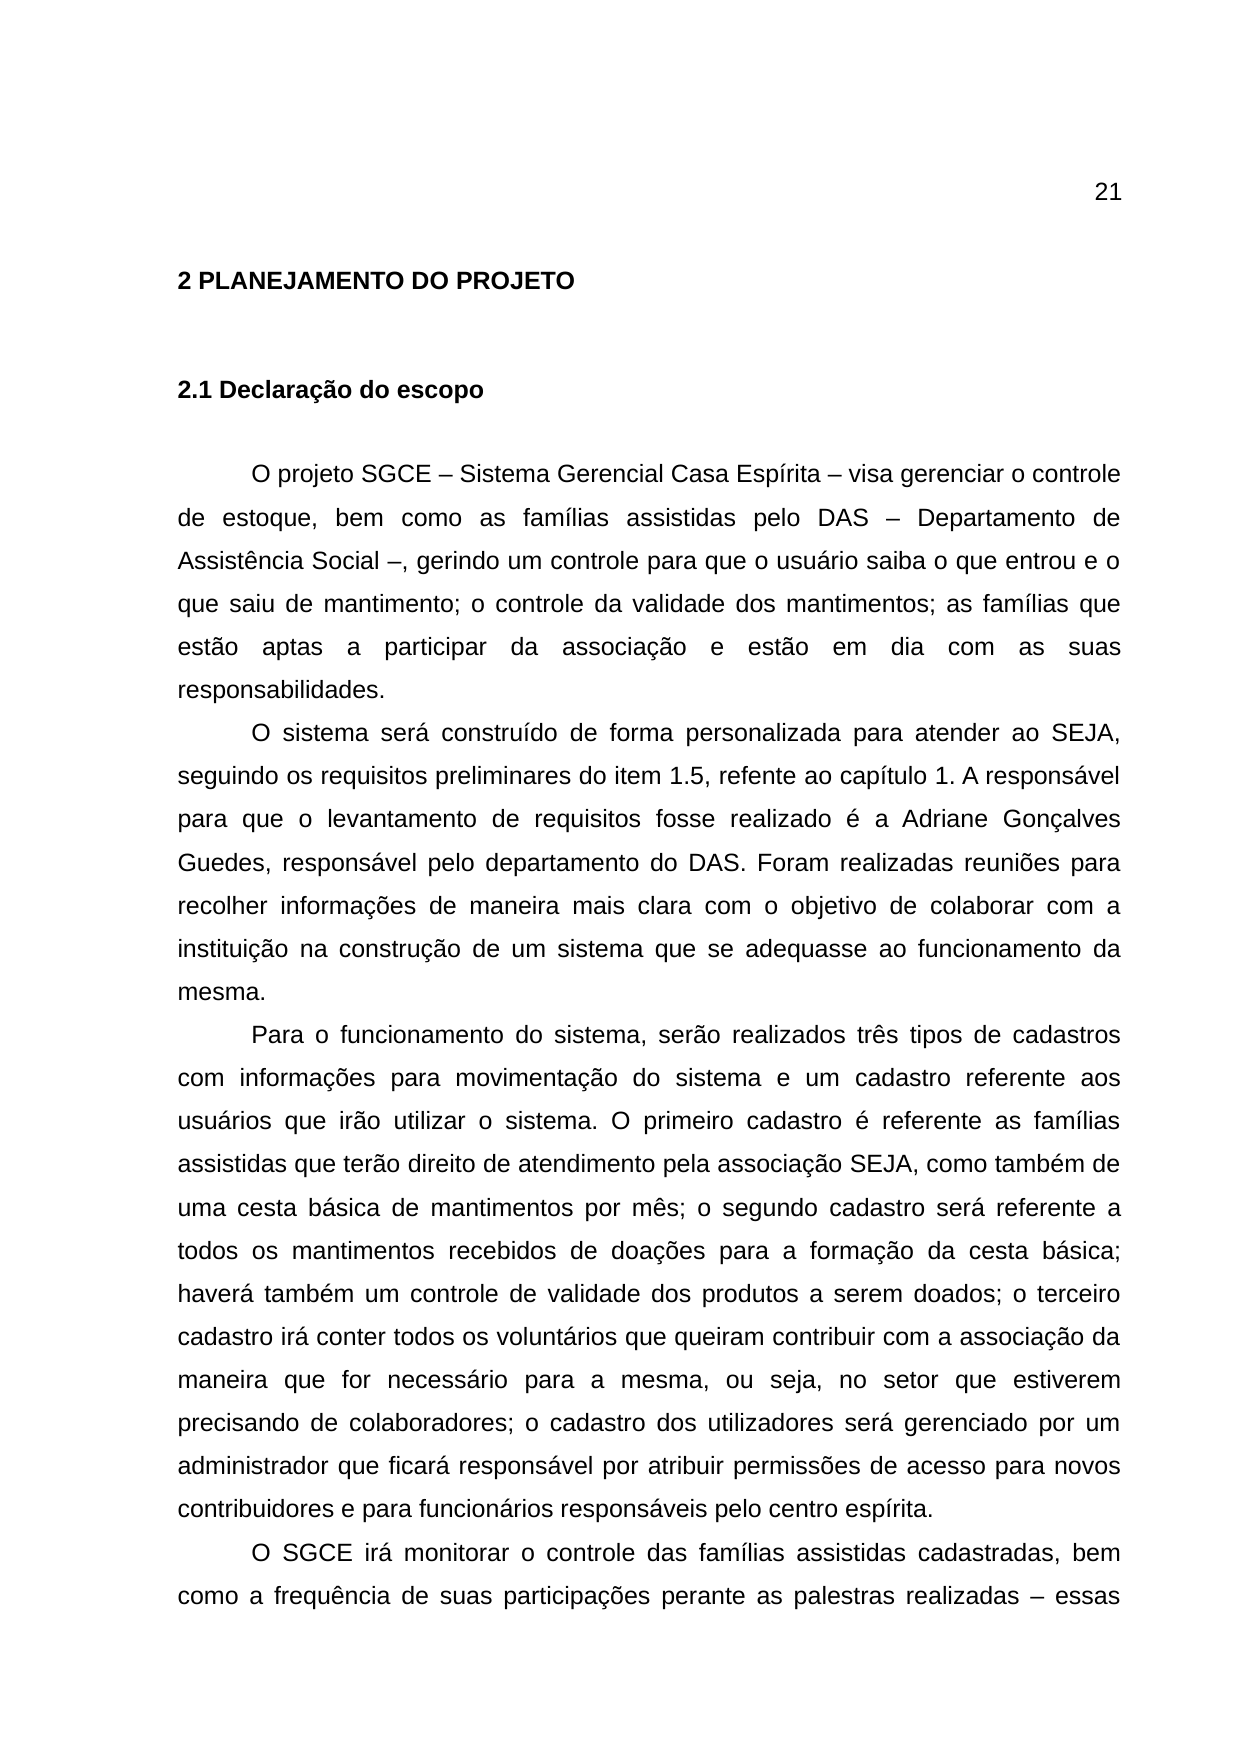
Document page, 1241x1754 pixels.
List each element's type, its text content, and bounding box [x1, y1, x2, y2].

subtitle 2 PLANEJAMENTO DO PROJETO [177, 266, 1122, 294]
text O SGCE irá monitorar o controle das famílias assistidas cadastradas, bem como a frequência de suas participações perante as palestras realizadas – essas [177, 1538, 1122, 1609]
subtitle 2.1 Declaração do escopo [177, 375, 1122, 404]
text O sistema será construído de forma personalizada para atender ao SEJA, seguindo os requisitos preliminares do item 1.5, refente ao capítulo 1. A responsável para que o levantamento de requisitos fosse realizado é a Adriane Gonçalves Guedes, responsável pelo departamento do DAS. Foram realizadas reuniões para recolher informações de maneira mais clara com o objetivo de colaborar com a instituição na construção de um sistema que se adequasse ao funcionamento da mesma. [177, 718, 1122, 1006]
text O projeto SGCE – Sistema Gerencial Casa Espírita – visa gerenciar o controle de estoque, bem como as famílias assistidas pelo DAS – Departamento de Assistência Social –, gerindo um controle para que o usuário saiba o que entrou e o que saiu de mantimento; o controle da validade dos mantimentos; as famílias que estão aptas a participar da associação e estão em dia com as suas responsabilidades. [177, 459, 1122, 704]
text Para o funcionamento do sistema, serão realizados três tipos de cadastros com informações para movimentação do sistema e um cadastro referente aos usuários que irão utilizar o sistema. O primeiro cadastro é referente as famílias assistidas que terão direito de atendimento pela associação SEJA, como também de uma cesta básica de mantimentos por mês; o segundo cadastro será referente a todos os mantimentos recebidos de doações para a formação da cesta básica; haverá também um controle de validade dos produtos a serem doados; o terceiro cadastro irá conter todos os voluntários que queiram contribuir com a associação da maneira que for necessário para a mesma, ou seja, no setor que estiverem precisando de colaboradores; o cadastro dos utilizadores será gerenciado por um administrador que ficará responsável por atribuir permissões de acesso para novos contribuidores e para funcionários responsáveis pelo centro espírita. [177, 1020, 1122, 1523]
